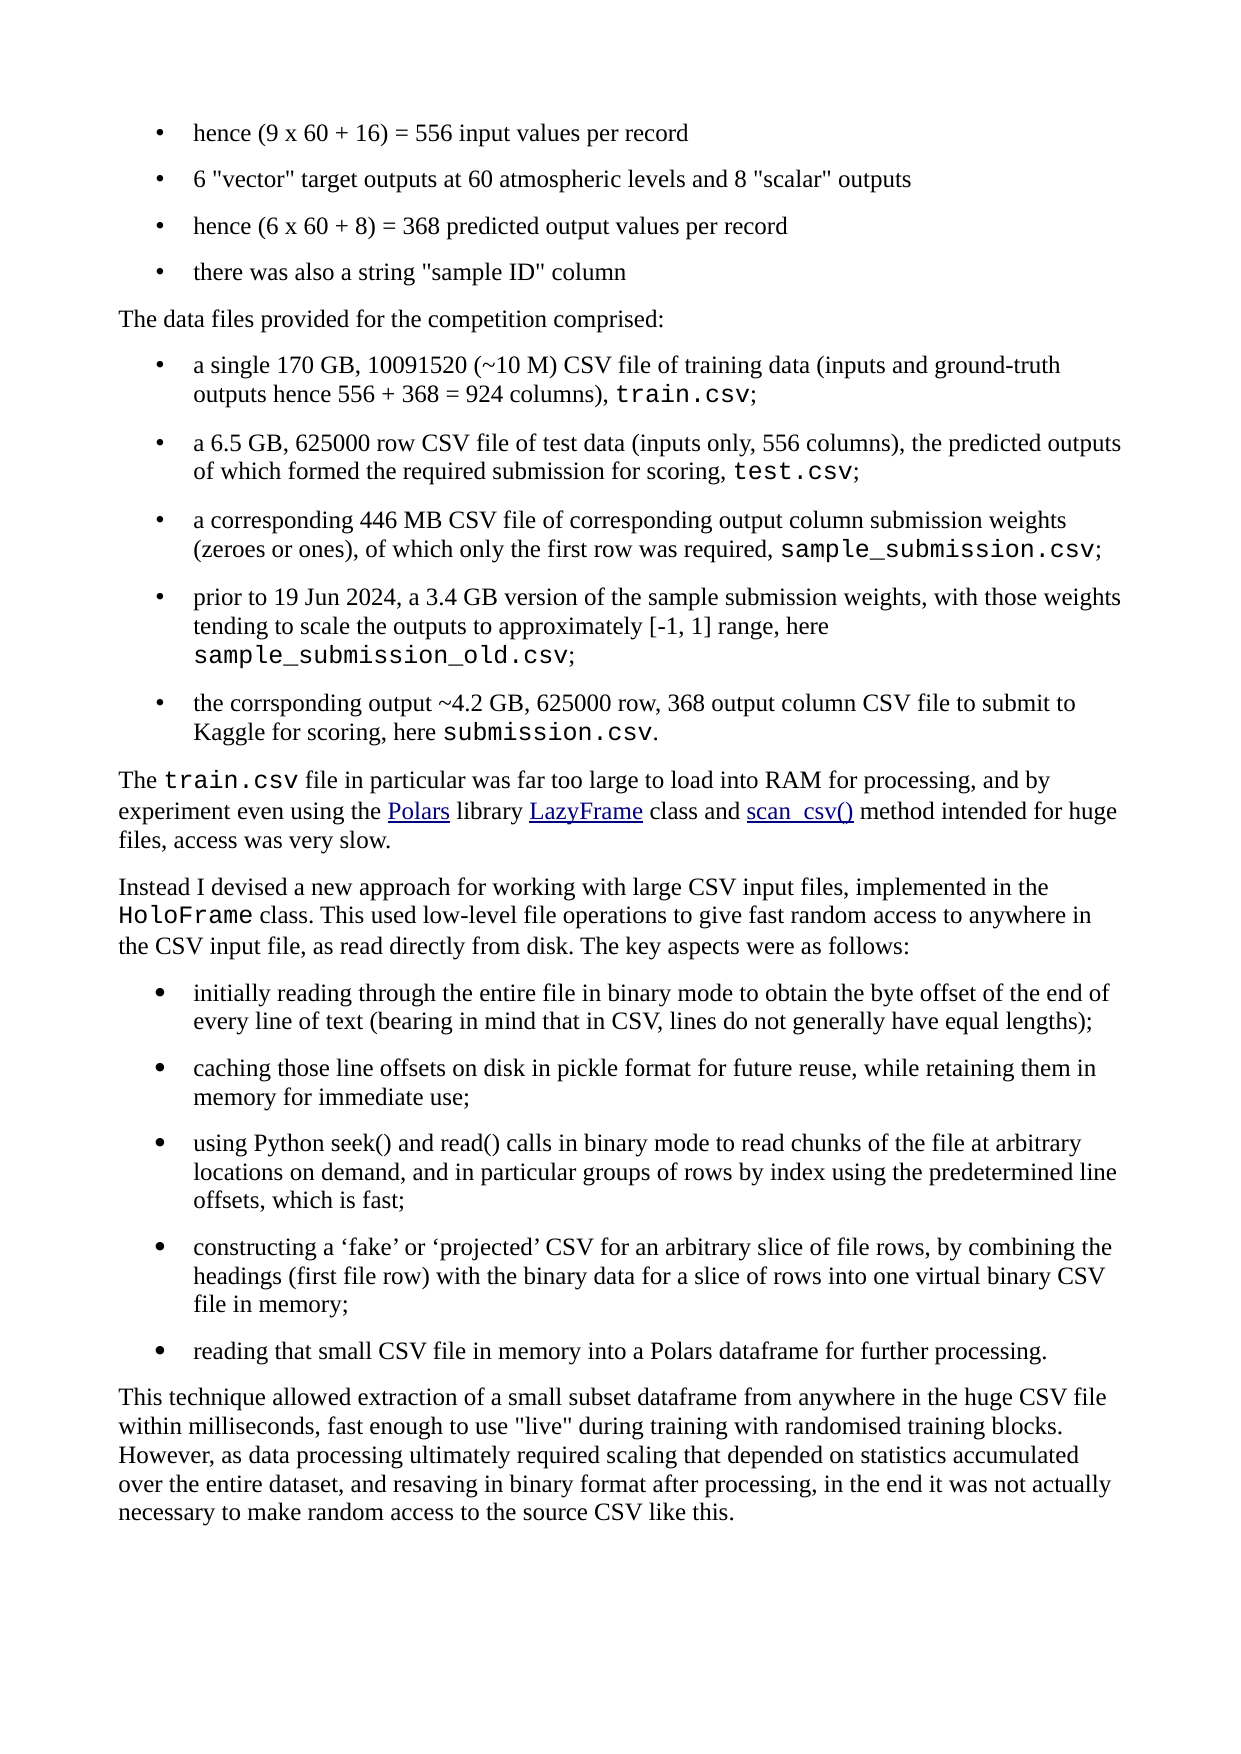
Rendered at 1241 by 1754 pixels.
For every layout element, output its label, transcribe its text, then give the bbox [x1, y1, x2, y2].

text This technique allowed extraction of a small subset dataframe from anywhere in the huge CSV file within milliseconds, fast enough to use "live" during training with randomised training blocks. However, as data processing ultimately required scaling that depended on statistics accumulated over the entire dataset, and resaving in binary format after processing, in the end it was not actually necessary to make random access to the source CSV like this. [118, 1382, 1122, 1526]
list initially reading through the entire file in binary mode to obtain the byte offset of the end of every line of text (bearing in mind that in CSV, lines do not generally have equal lengths); [156, 978, 1122, 1035]
list a 6.5 GB, 625000 row CSV file of test data (inputs only, 556 columns), the predicted outputs of which formed the required submission for scoring, test.csv; [156, 428, 1122, 487]
list 6 "vector" target outputs at 60 atmospheric levels and 8 "scalar" outputs [156, 164, 1122, 193]
list a single 170 GB, 10091520 (~10 M) CSV file of training data (inputs and ground-truth outputs hence 556 + 368 = 924 columns), train.csv; [156, 350, 1122, 410]
list there was also a string "sample ID" column [156, 257, 1122, 286]
text The data files provided for the competition comprised: [118, 304, 1122, 333]
list prior to 19 Jun 2024, a 3.4 GB version of the sample submission weights, with those weights tending to scale the outputs to approximately [-1, 1] range, here sample_submission_old.csv; [156, 582, 1122, 671]
list hence (6 x 60 + 8) = 368 predicted output values per record [156, 211, 1122, 240]
list using Python seek() and read() calls in binary mode to read chunks of the file at arbitrary locations on demand, and in particular groups of rows by index using the predetermined line offsets, which is fast; [156, 1128, 1122, 1214]
list hence (9 x 60 + 16) = 556 input values per record [156, 118, 1122, 147]
list the corrsponding output ~4.2 GB, 625000 row, 368 output column CSV file to submit to Kaggle for scoring, here submission.csv. [156, 688, 1122, 748]
text Instead I devised a new approach for working with large CSV input files, implemented in the HoloFrame class. This used low-level file operations to give fast random access to anywhere in the CSV input file, as read directly from disk. The key aspects were as follows: [118, 872, 1122, 960]
list a corresponding 446 MB CSV file of corresponding output column submission weights (zeroes or ones), of which only the first row was required, sample_submission.csv; [156, 505, 1122, 564]
text The train.csv file in particular was far too large to load into RAM for processing, and by experiment even using the Polars library LazyFrame class and scan_csv() method intended for huge files, access was very slow. [118, 766, 1122, 854]
list constructing a ‘fake’ or ‘projected’ CSV for an arbitrary slice of file rows, by combining the headings (first file row) with the binary data for a slice of rows into one virtual binary CSV file in memory; [156, 1232, 1122, 1318]
list caching those line offsets on disk in pickle format for future reuse, while retaining them in memory for immediate use; [156, 1053, 1122, 1110]
list reading that small CSV file in memory into a Polars dataframe for further processing. [156, 1336, 1122, 1365]
